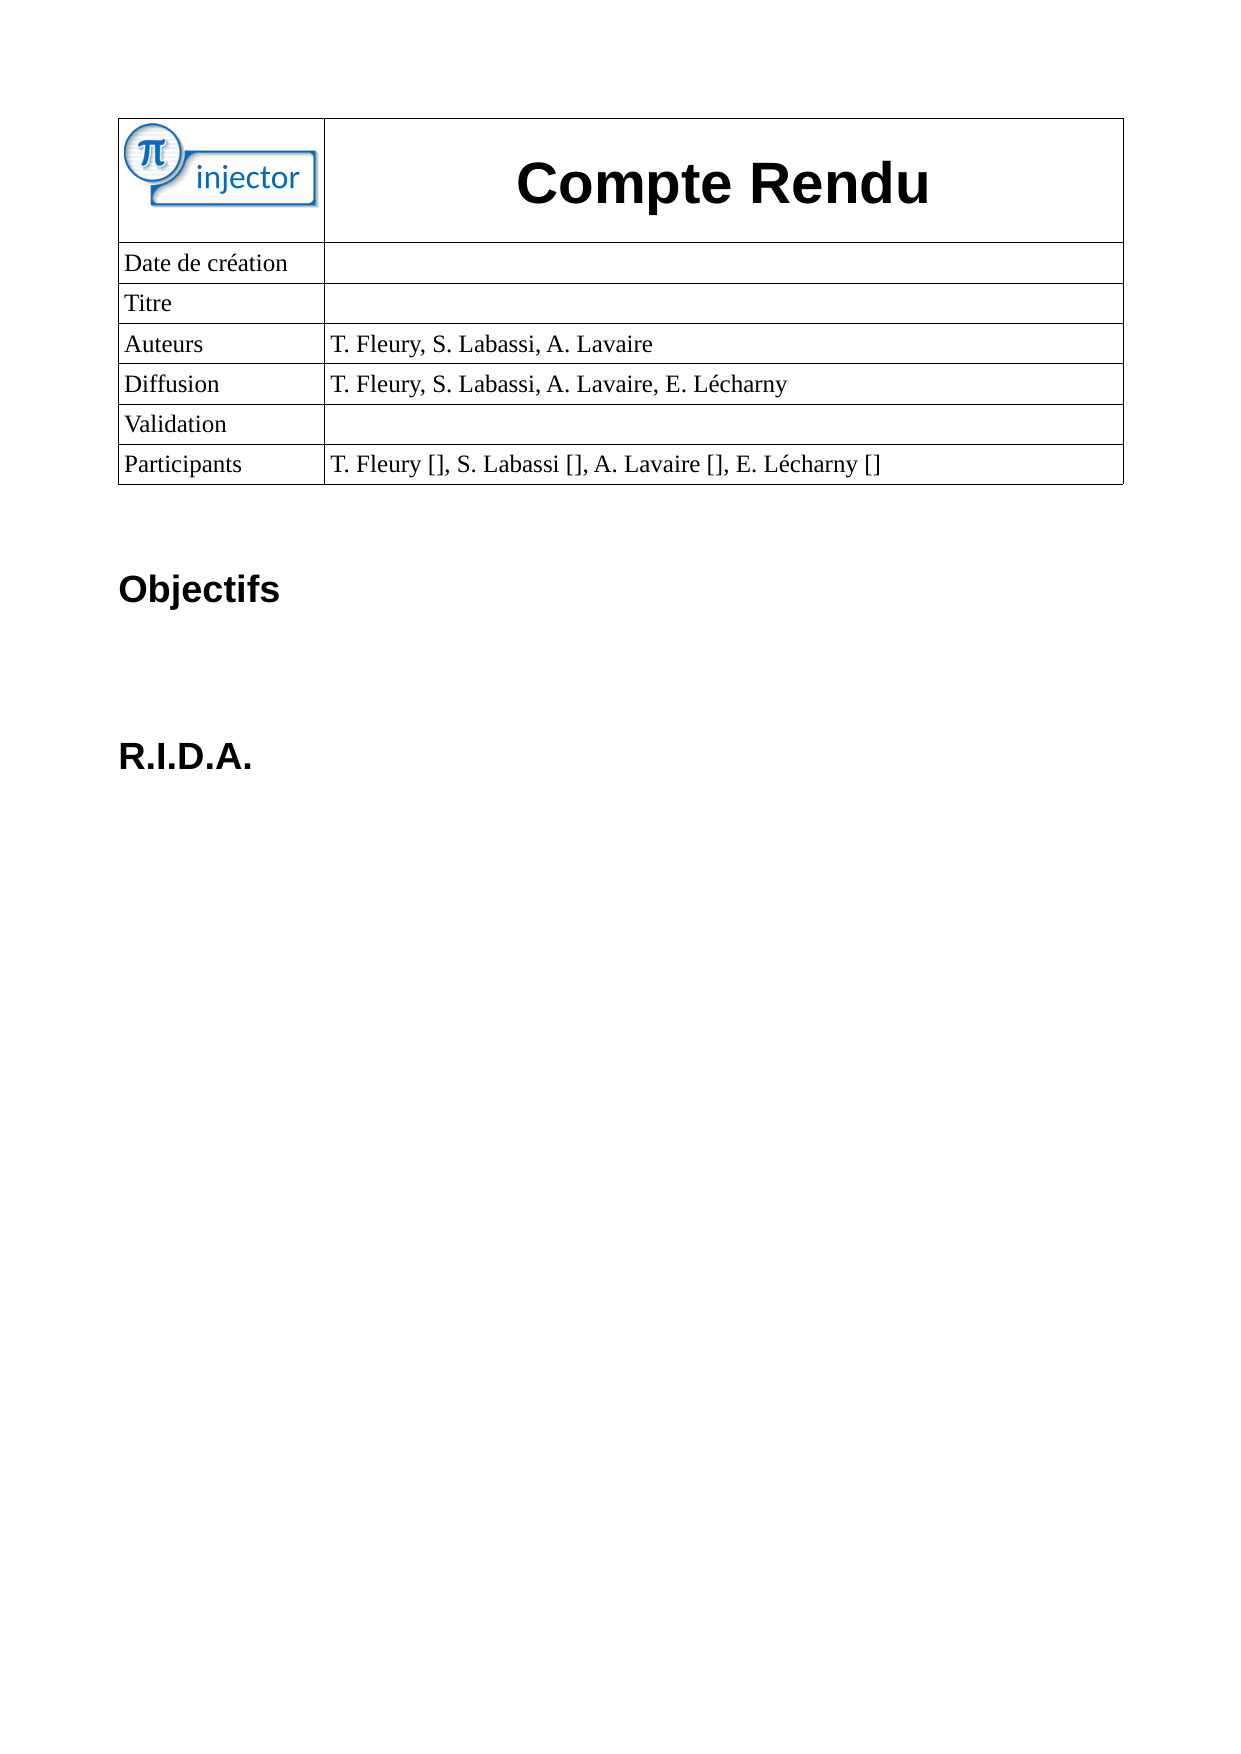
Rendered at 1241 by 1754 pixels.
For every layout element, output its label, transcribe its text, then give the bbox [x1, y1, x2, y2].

table_cell [325, 284, 1123, 323]
table_cell Validation [119, 405, 324, 444]
table_cell [325, 243, 1123, 282]
table_cell Diffusion [119, 364, 324, 403]
subtitle Objectifs [118, 567, 1122, 610]
table_header Compte Rendu [325, 119, 1123, 242]
table_cell Auteurs [119, 324, 324, 363]
table_cell T. Fleury, S. Labassi, A. Lavaire [325, 324, 1123, 363]
table_cell Date de création [119, 243, 324, 282]
table_cell Participants [119, 445, 324, 484]
table_header [119, 119, 324, 242]
table_cell T. Fleury [], S. Labassi [], A. Lavaire [], E. Lécharny [] [325, 445, 1123, 484]
table_cell [325, 405, 1123, 444]
picture [123, 123, 319, 208]
subtitle R.I.D.A. [118, 734, 1122, 778]
table_cell Titre [119, 284, 324, 323]
table_cell T. Fleury, S. Labassi, A. Lavaire, E. Lécharny [325, 364, 1123, 403]
